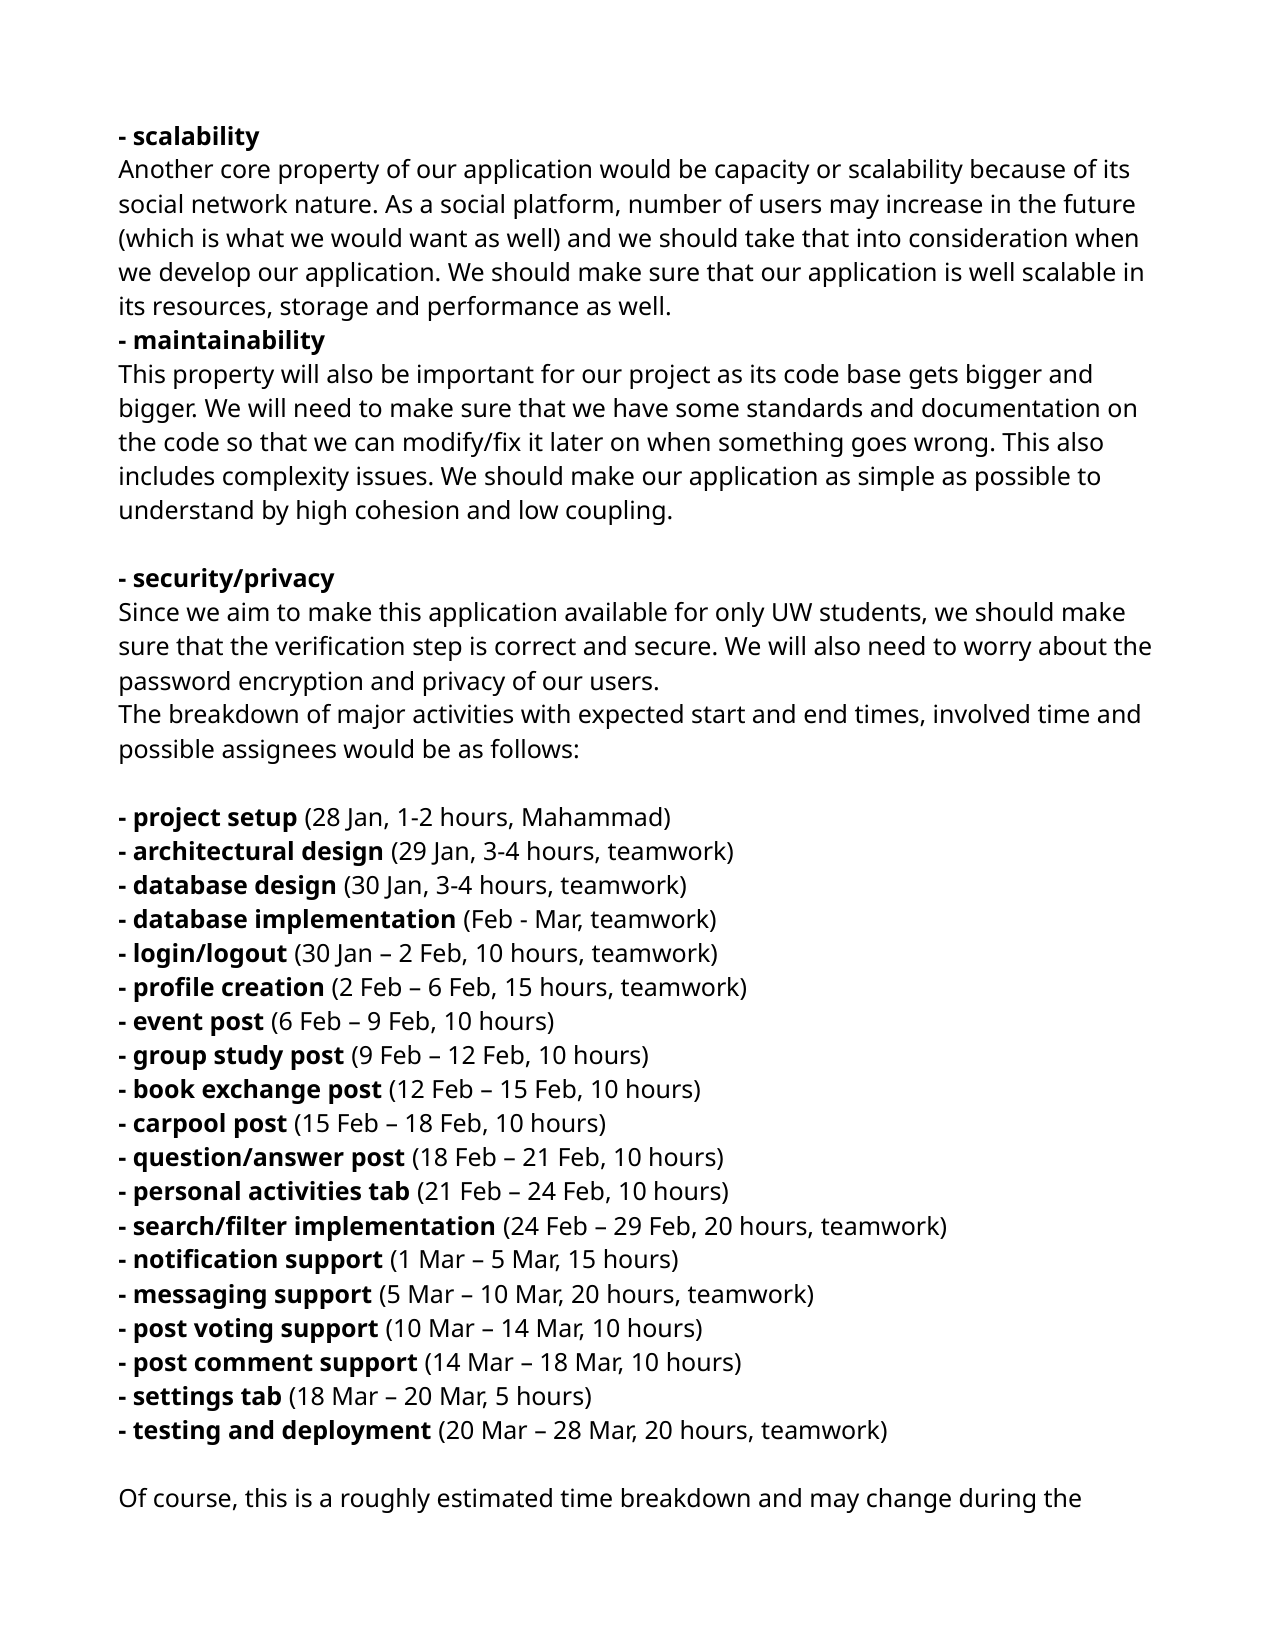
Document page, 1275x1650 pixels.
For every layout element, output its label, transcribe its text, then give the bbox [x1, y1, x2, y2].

text Since we aim to make this application available for only UW students, we should make sure that the verification step is correct and secure. We will also need to worry about the password encryption and privacy of our users. [118, 595, 1157, 697]
text - group study post (9 Feb – 12 Feb, 10 hours) [118, 1038, 1157, 1072]
text - testing and deployment (20 Mar – 28 Mar, 20 hours, teamwork) [118, 1412, 1157, 1447]
text - security/privacy [118, 561, 1157, 595]
text - scalability [118, 118, 1157, 152]
text - post voting support (10 Mar – 14 Mar, 10 hours) [118, 1310, 1157, 1344]
text - search/filter implementation (24 Feb – 29 Feb, 20 hours, teamwork) [118, 1208, 1157, 1242]
text - maintainability [118, 322, 1157, 357]
text - project setup (28 Jan, 1-2 hours, Mahammad) [118, 799, 1157, 833]
text - login/logout (30 Jan – 2 Feb, 10 hours, teamwork) [118, 936, 1157, 970]
text - architectural design (29 Jan, 3-4 hours, teamwork) [118, 833, 1157, 867]
text - post comment support (14 Mar – 18 Mar, 10 hours) [118, 1344, 1157, 1378]
text This property will also be important for our project as its code base gets bigger and bigger. We will need to make sure that we have some standards and documentation on the code so that we can modify/fix it later on when something goes wrong. This also includes complexity issues. We should make our application as simple as possible to understand by high cohesion and low coupling. [118, 357, 1157, 527]
text - database design (30 Jan, 3-4 hours, teamwork) [118, 867, 1157, 902]
text - book exchange post (12 Feb – 15 Feb, 10 hours) [118, 1072, 1157, 1106]
text - question/answer post (18 Feb – 21 Feb, 10 hours) [118, 1140, 1157, 1174]
text - profile creation (2 Feb – 6 Feb, 15 hours, teamwork) [118, 970, 1157, 1004]
text - event post (6 Feb – 9 Feb, 10 hours) [118, 1004, 1157, 1038]
text - settings tab (18 Mar – 20 Mar, 5 hours) [118, 1378, 1157, 1412]
text - personal activities tab (21 Feb – 24 Feb, 10 hours) [118, 1174, 1157, 1208]
text - notification support (1 Mar – 5 Mar, 15 hours) [118, 1242, 1157, 1276]
text Of course, this is a roughly estimated time breakdown and may change during the [118, 1481, 1157, 1515]
text - database implementation (Feb - Mar, teamwork) [118, 902, 1157, 936]
text - messaging support (5 Mar – 10 Mar, 20 hours, teamwork) [118, 1276, 1157, 1310]
text Another core property of our application would be capacity or scalability because of its social network nature. As a social platform, number of users may increase in the future (which is what we would want as well) and we should take that into consideration when we develop our application. We should make sure that our application is well scalable in its resources, storage and performance as well. [118, 152, 1157, 322]
text The breakdown of major activities with expected start and end times, involved time and possible assignees would be as follows: [118, 697, 1157, 765]
text - carpool post (15 Feb – 18 Feb, 10 hours) [118, 1106, 1157, 1140]
